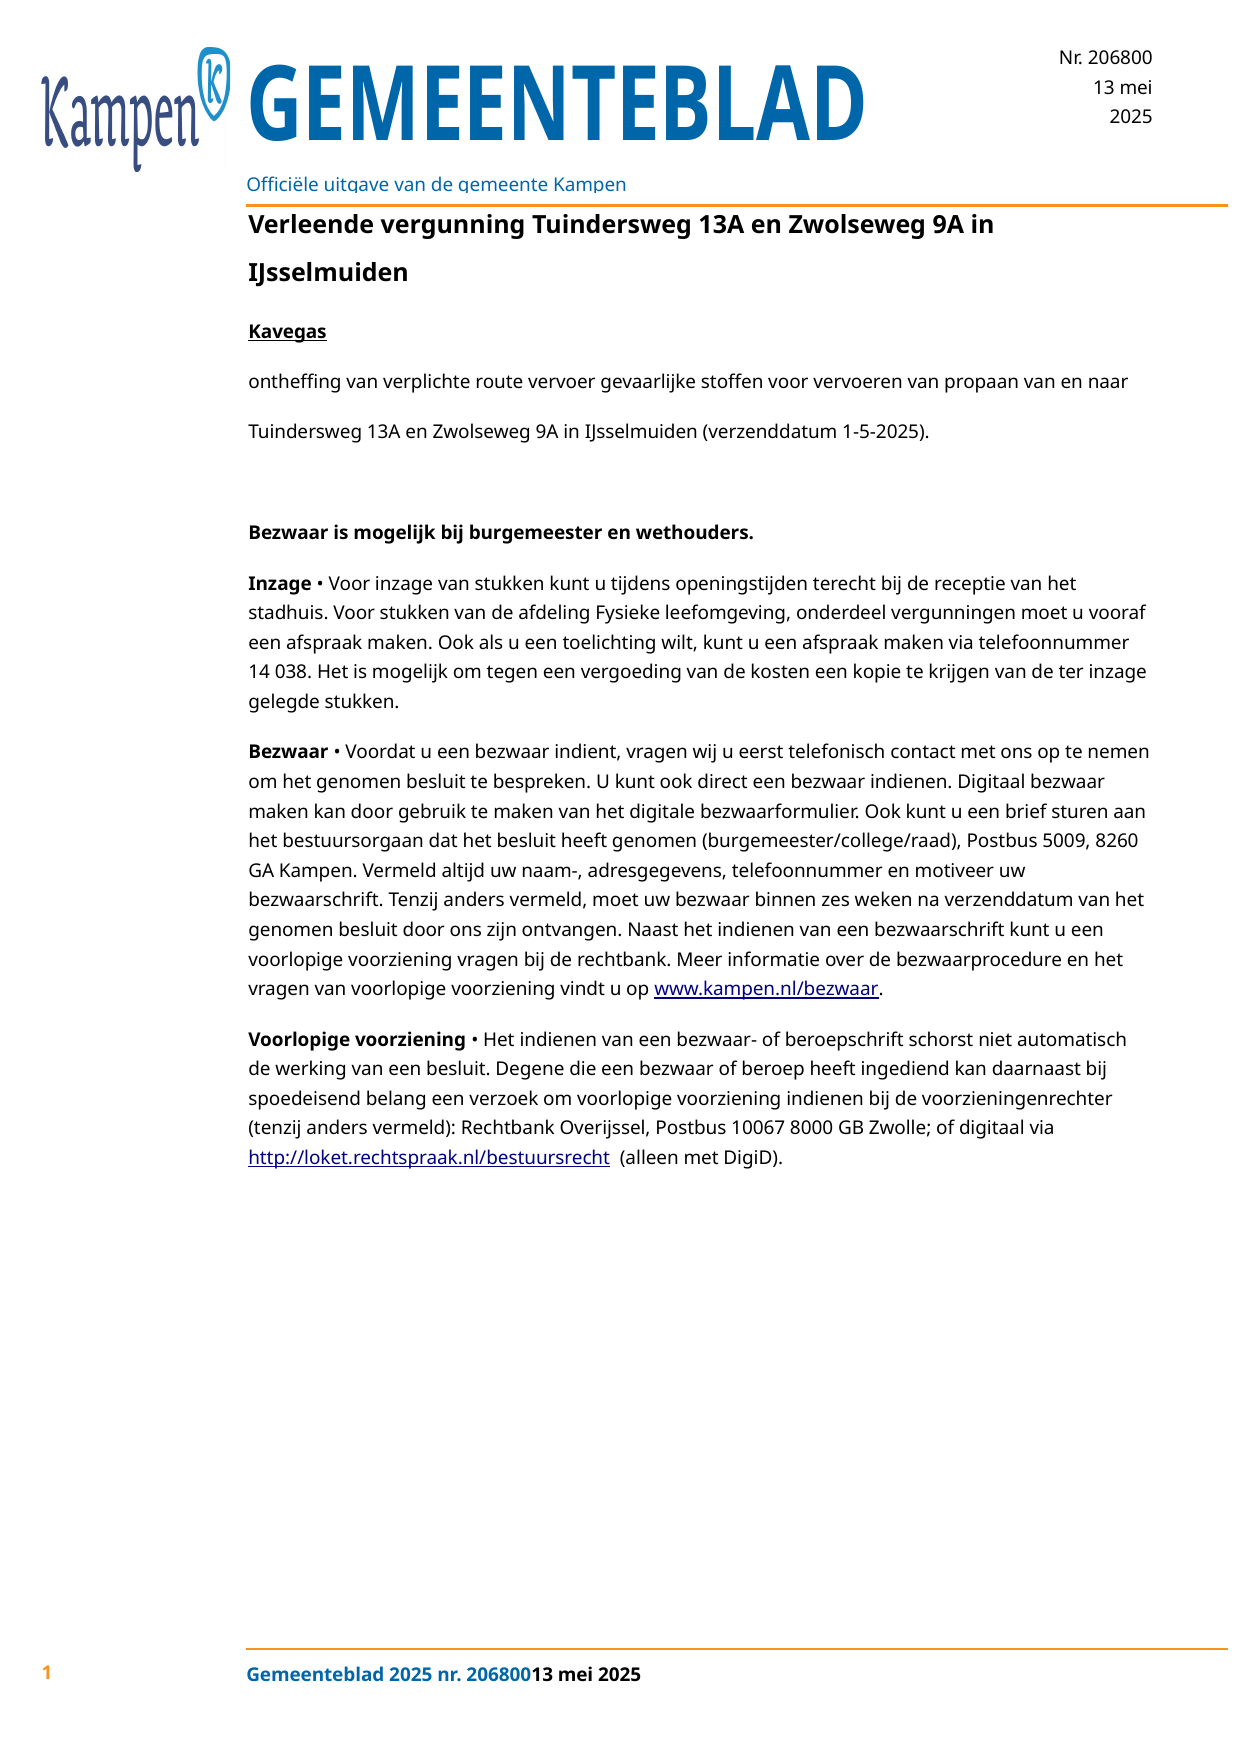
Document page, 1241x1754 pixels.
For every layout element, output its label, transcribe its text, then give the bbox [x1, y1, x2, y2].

text Voorlopige voorziening • Het indienen van een bezwaar- of beroepschrift schorst niet automatisch de werking van een besluit. Degene die een bezwaar of beroep heeft ingediend kan daarnaast bij spoedeisend belang een verzoek om voorlopige voorziening indienen bij de voorzieningenrechter (tenzij anders vermeld): Rechtbank Overijssel, Postbus 10067 8000 GB Zwolle; of digitaal via http://loket.rechtspraak.nl/bestuursrecht (alleen met DigiD). [248, 1026, 1152, 1170]
text Verleende vergunning Tuindersweg 13A en Zwolseweg 9A in IJsselmuiden [248, 207, 1152, 288]
text Kavegas [248, 318, 1152, 344]
picture [41, 47, 231, 172]
text Bezwaar is mogelijk bij burgemeester en wethouders. [248, 519, 1152, 545]
text Inzage • Voor inzage van stukken kunt u tijdens openingstijden terecht bij de receptie van het stadhuis. Voor stukken van de afdeling Fysieke leefomgeving, onderdeel vergunningen moet u vooraf een afspraak maken. Ook als u een toelichting wilt, kunt u een afspraak maken via telefoonnummer 14 038. Het is mogelijk om tegen een vergoeding van de kosten een kopie te krijgen van de ter inzage gelegde stukken. [248, 570, 1152, 714]
text Tuindersweg 13A en Zwolseweg 9A in IJsselmuiden (verzenddatum 1-5-2025). [248, 419, 1152, 444]
text ontheffing van verplichte route vervoer gevaarlijke stoffen voor vervoeren van propaan van en naar [248, 368, 1152, 394]
text Bezwaar • Voordat u een bezwaar indient, vragen wij u eerst telefonisch contact met ons op te nemen om het genomen besluit te bespreken. U kunt ook direct een bezwaar indienen. Digitaal bezwaar maken kan door gebruik te maken van het digitale bezwaarformulier. Ook kunt u een brief sturen aan het bestuursorgaan dat het besluit heeft genomen (burgemeester/college/raad), Postbus 5009, 8260 GA Kampen. Vermeld altijd uw naam-, adresgegevens, telefoonnummer en motiveer uw bezwaarschrift. Tenzij anders vermeld, moet uw bezwaar binnen zes weken na verzenddatum van het genomen besluit door ons zijn ontvangen. Naast het indienen van een bezwaarschrift kunt u een voorlopige voorziening vragen bij de rechtbank. Meer informatie over de bezwaarprocedure en het vragen van voorlopige voorziening vindt u op www.kampen.nl/bezwaar. [248, 739, 1152, 1001]
